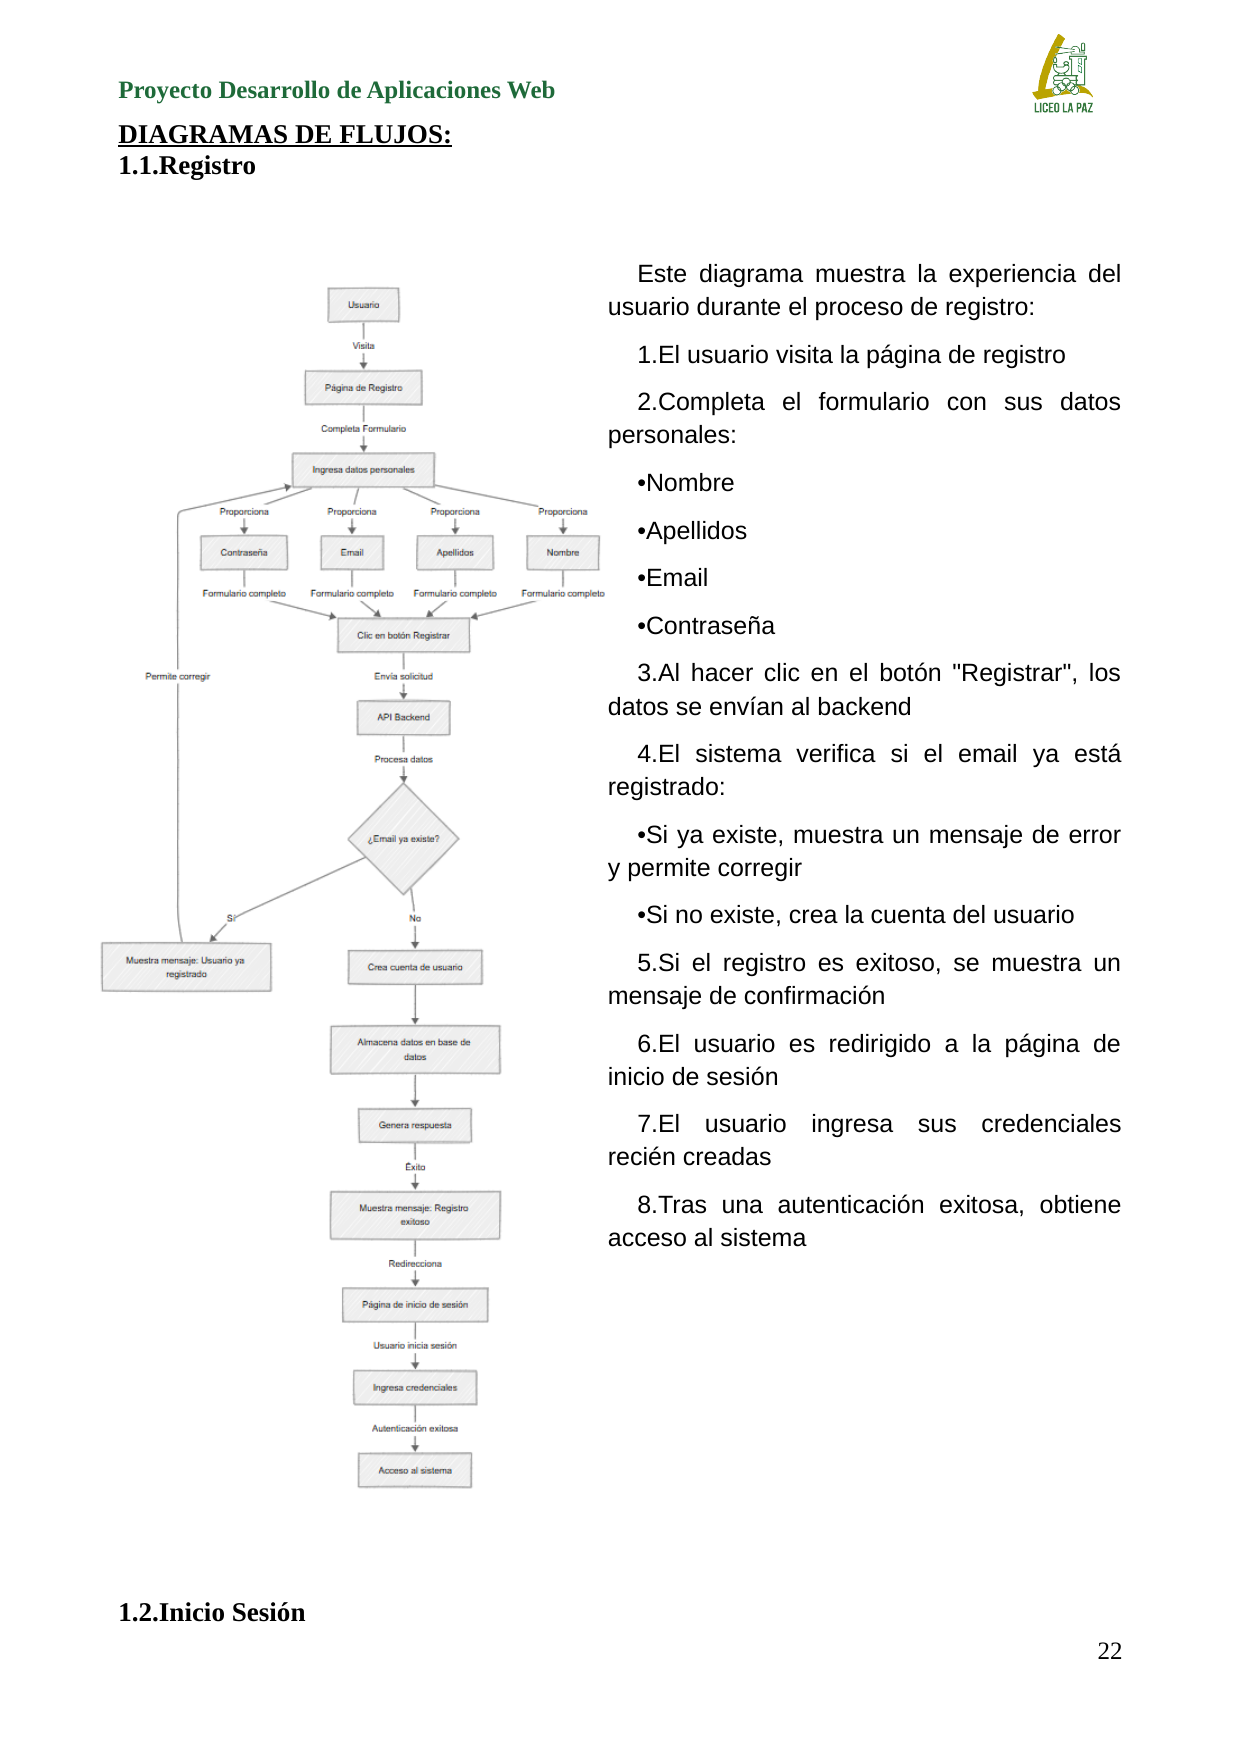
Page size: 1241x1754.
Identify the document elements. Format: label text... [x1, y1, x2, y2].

text 5.Si el registro es exitoso, se muestra un mensaje de confirmación [608, 948, 1122, 1010]
text •Si ya existe, muestra un mensaje de error y permite corregir [608, 820, 1122, 881]
text 1.El usuario visita la página de registro [608, 340, 1122, 368]
picture [84, 274, 608, 1518]
subtitle DIAGRAMAS DE FLUJOS: [118, 118, 1122, 149]
text •Email [608, 563, 1122, 592]
text •Contraseña [608, 611, 1122, 639]
text •Si no existe, crea la cuenta del usuario [608, 900, 1122, 929]
text •Nombre [608, 468, 1122, 497]
text Este diagrama muestra la experiencia del usuario durante el proceso de registro: [118, 259, 1122, 321]
text 2.Completa el formulario con sus datos personales: [608, 387, 1122, 449]
text 4.El sistema verifica si el email ya está registrado: [608, 739, 1122, 801]
text •Apellidos [608, 516, 1122, 544]
picture [1025, 26, 1100, 121]
text 6.El usuario es redirigido a la página de inicio de sesión [608, 1028, 1122, 1090]
text 7.El usuario ingresa sus credenciales recién creadas [608, 1109, 1122, 1171]
subtitle 1.2.Inicio Sesión [118, 1596, 1122, 1627]
text 3.Al hacer clic en el botón "Registrar", los datos se envían al backend [608, 658, 1122, 720]
text 8.Tras una autenticación exitosa, obtiene acceso al sistema [608, 1190, 1122, 1252]
subtitle 1.1.Registro [118, 149, 1122, 180]
